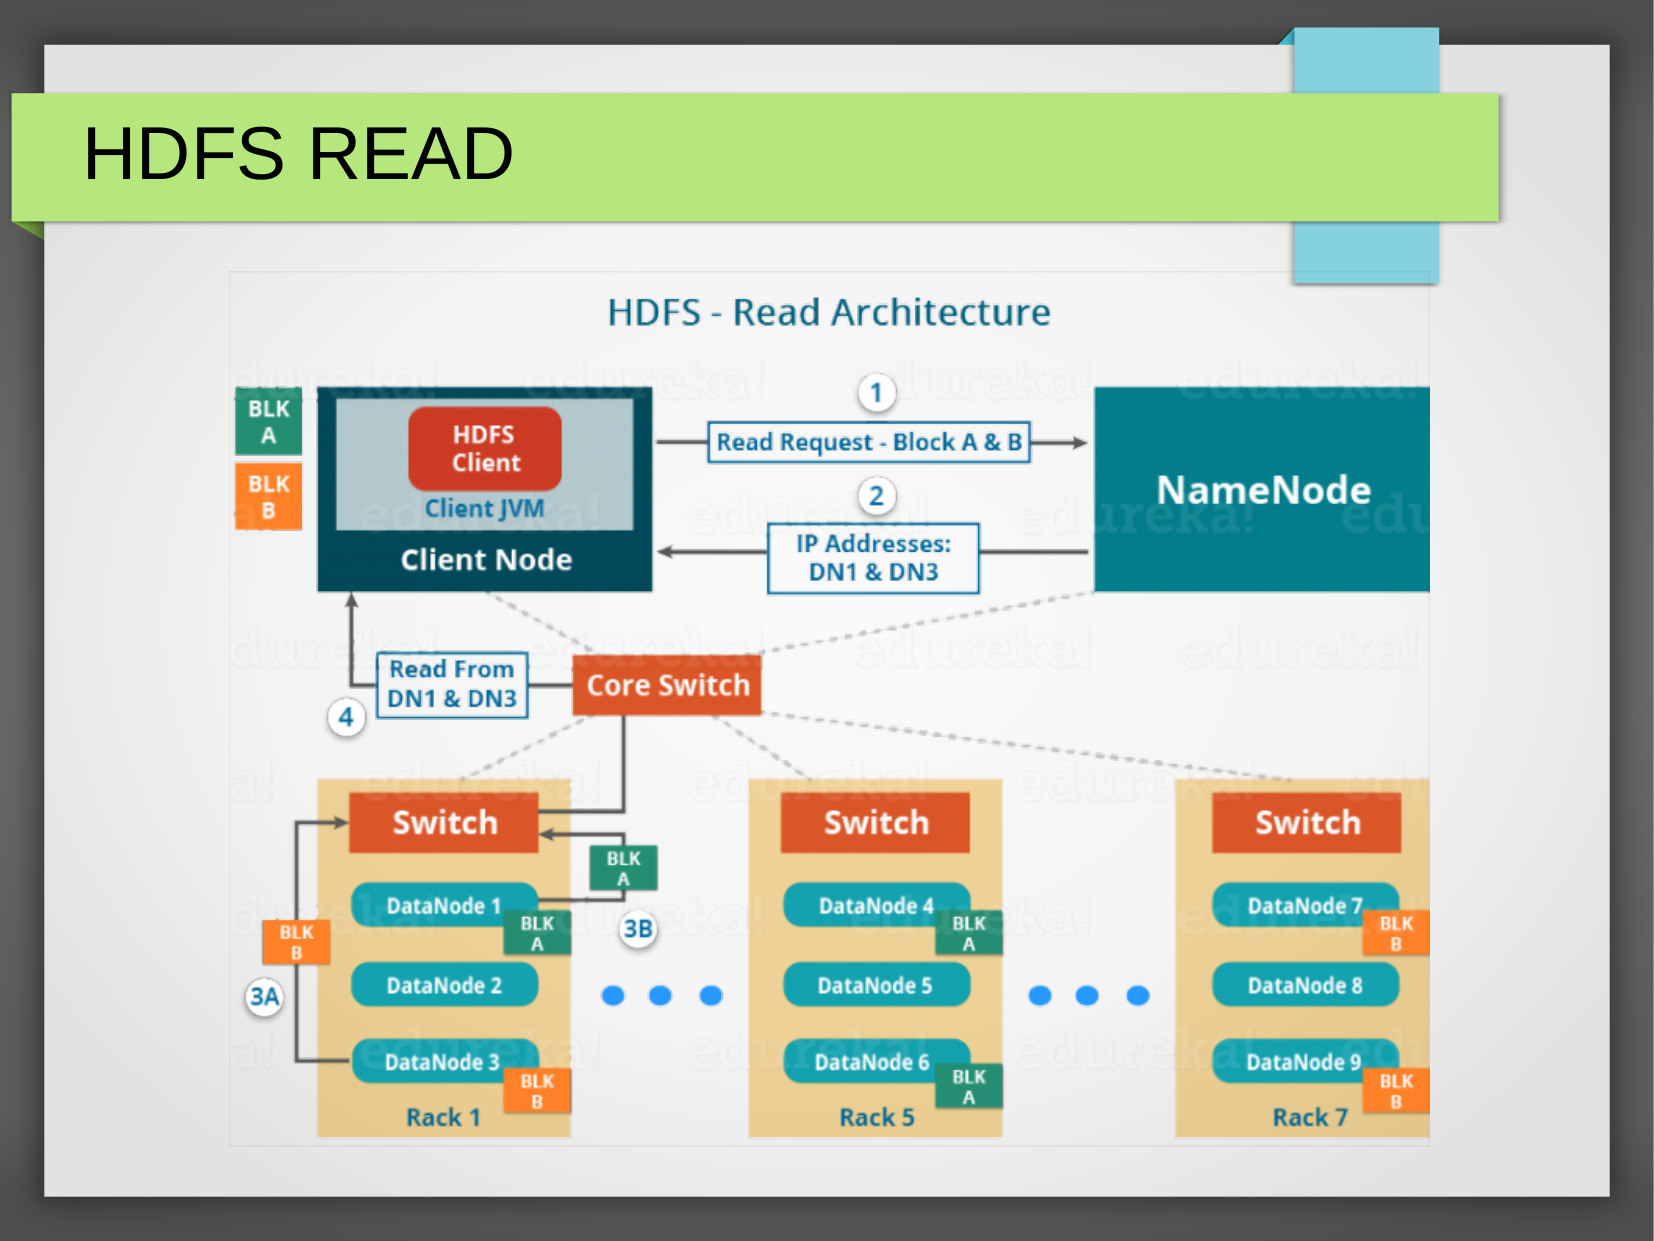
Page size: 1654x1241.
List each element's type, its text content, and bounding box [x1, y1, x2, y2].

picture [0, 0, 1654, 1241]
title HDFS READ [82, 94, 1264, 213]
